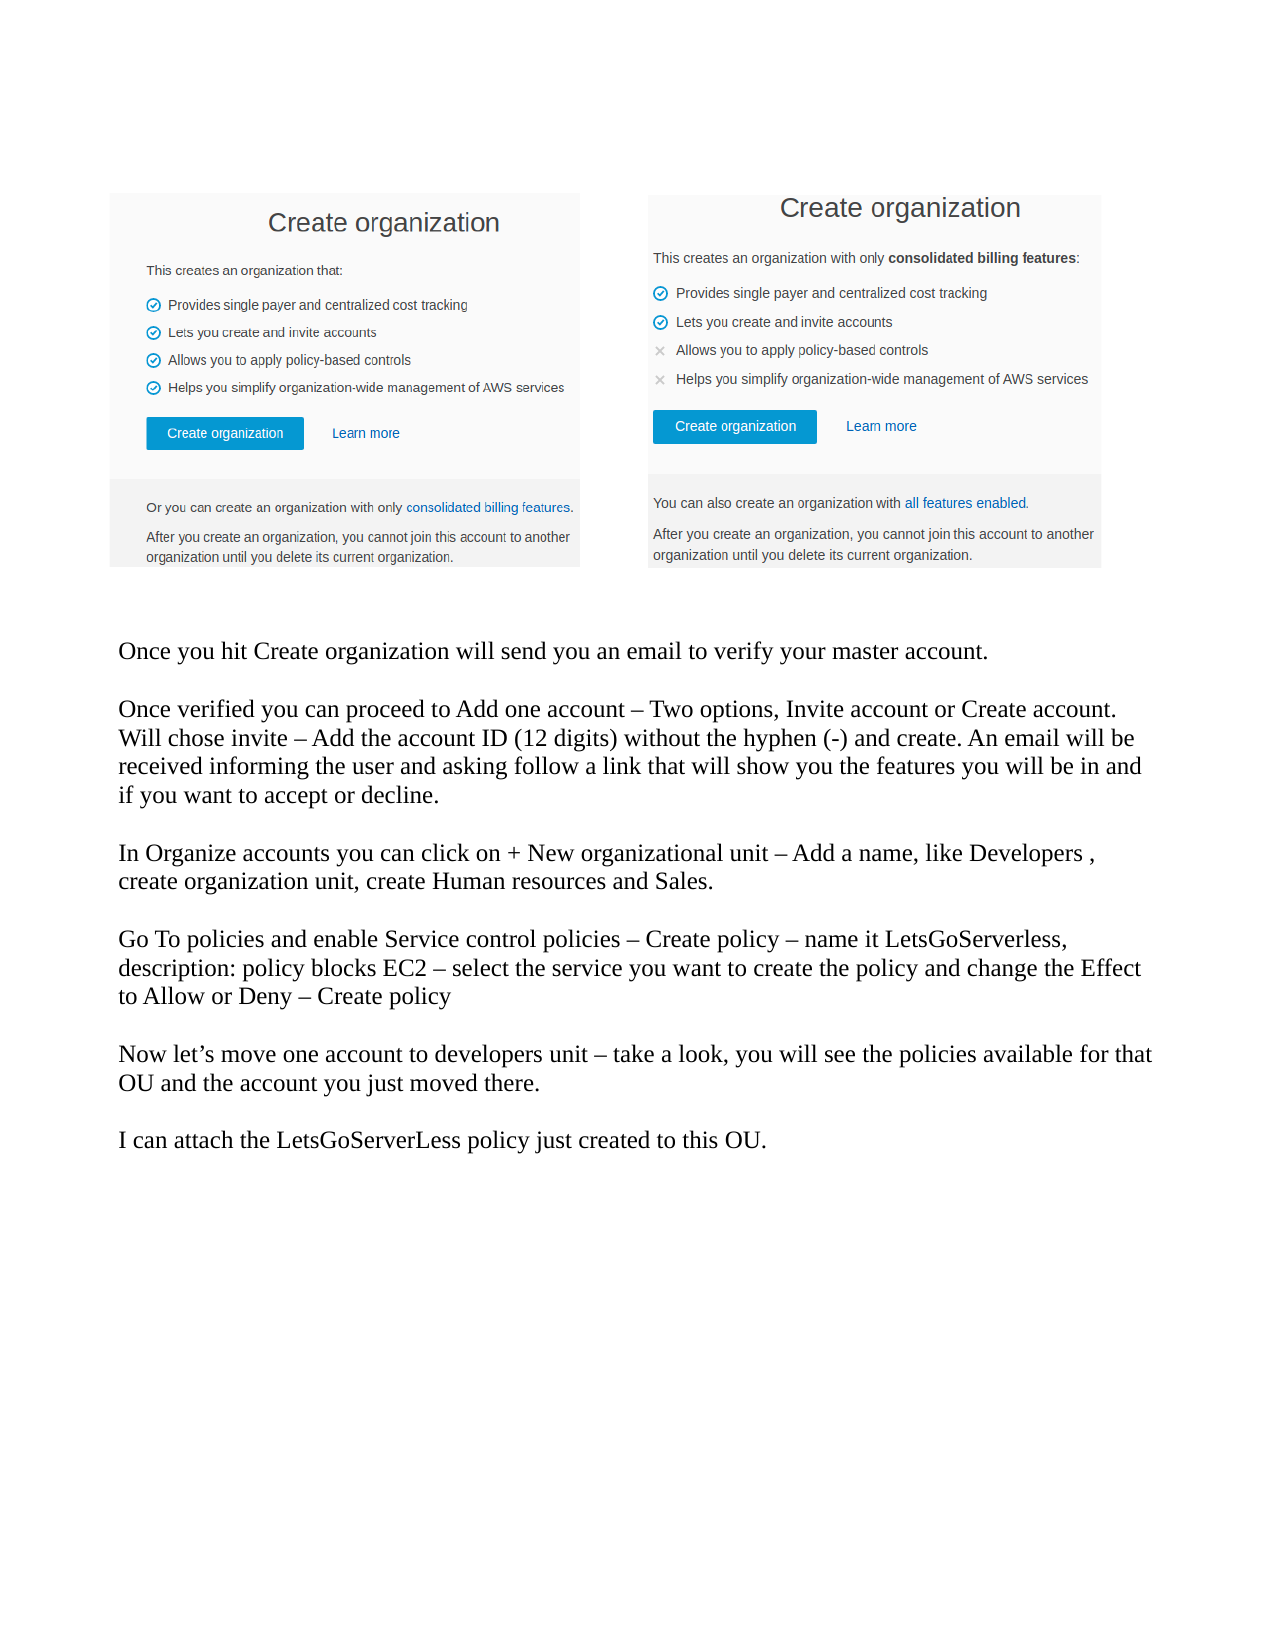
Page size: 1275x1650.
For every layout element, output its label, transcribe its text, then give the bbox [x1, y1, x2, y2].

text Now let’s move one account to developers unit – take a look, you will see the policies available for that OU and the account you just moved there. [118, 1039, 1157, 1096]
picture [648, 195, 1102, 568]
text Once you hit Create organization will send you an email to verify your master account. [118, 636, 1157, 665]
text Go To policies and enable Service control policies – Create policy – name it LetsGoServerless, description: policy blocks EC2 – select the service you want to create the policy and change the Effect to Allow or Deny – Create policy [118, 924, 1157, 1010]
text I can attach the LetsGoServerLess policy just created to this OU. [118, 1125, 1157, 1154]
text Will chose invite – Add the account ID (12 digits) without the hyphen (-) and create. An email will be received informing the user and asking follow a link that will show you the features you will be in and if you want to accept or decline. [118, 723, 1157, 809]
text In Organize accounts you can click on + New organizational unit – Add a name, like Developers , create organization unit, create Human resources and Sales. [118, 838, 1157, 895]
text Once verified you can proceed to Add one account – Two options, Invite account or Create account. [118, 694, 1157, 723]
picture [109, 193, 580, 567]
